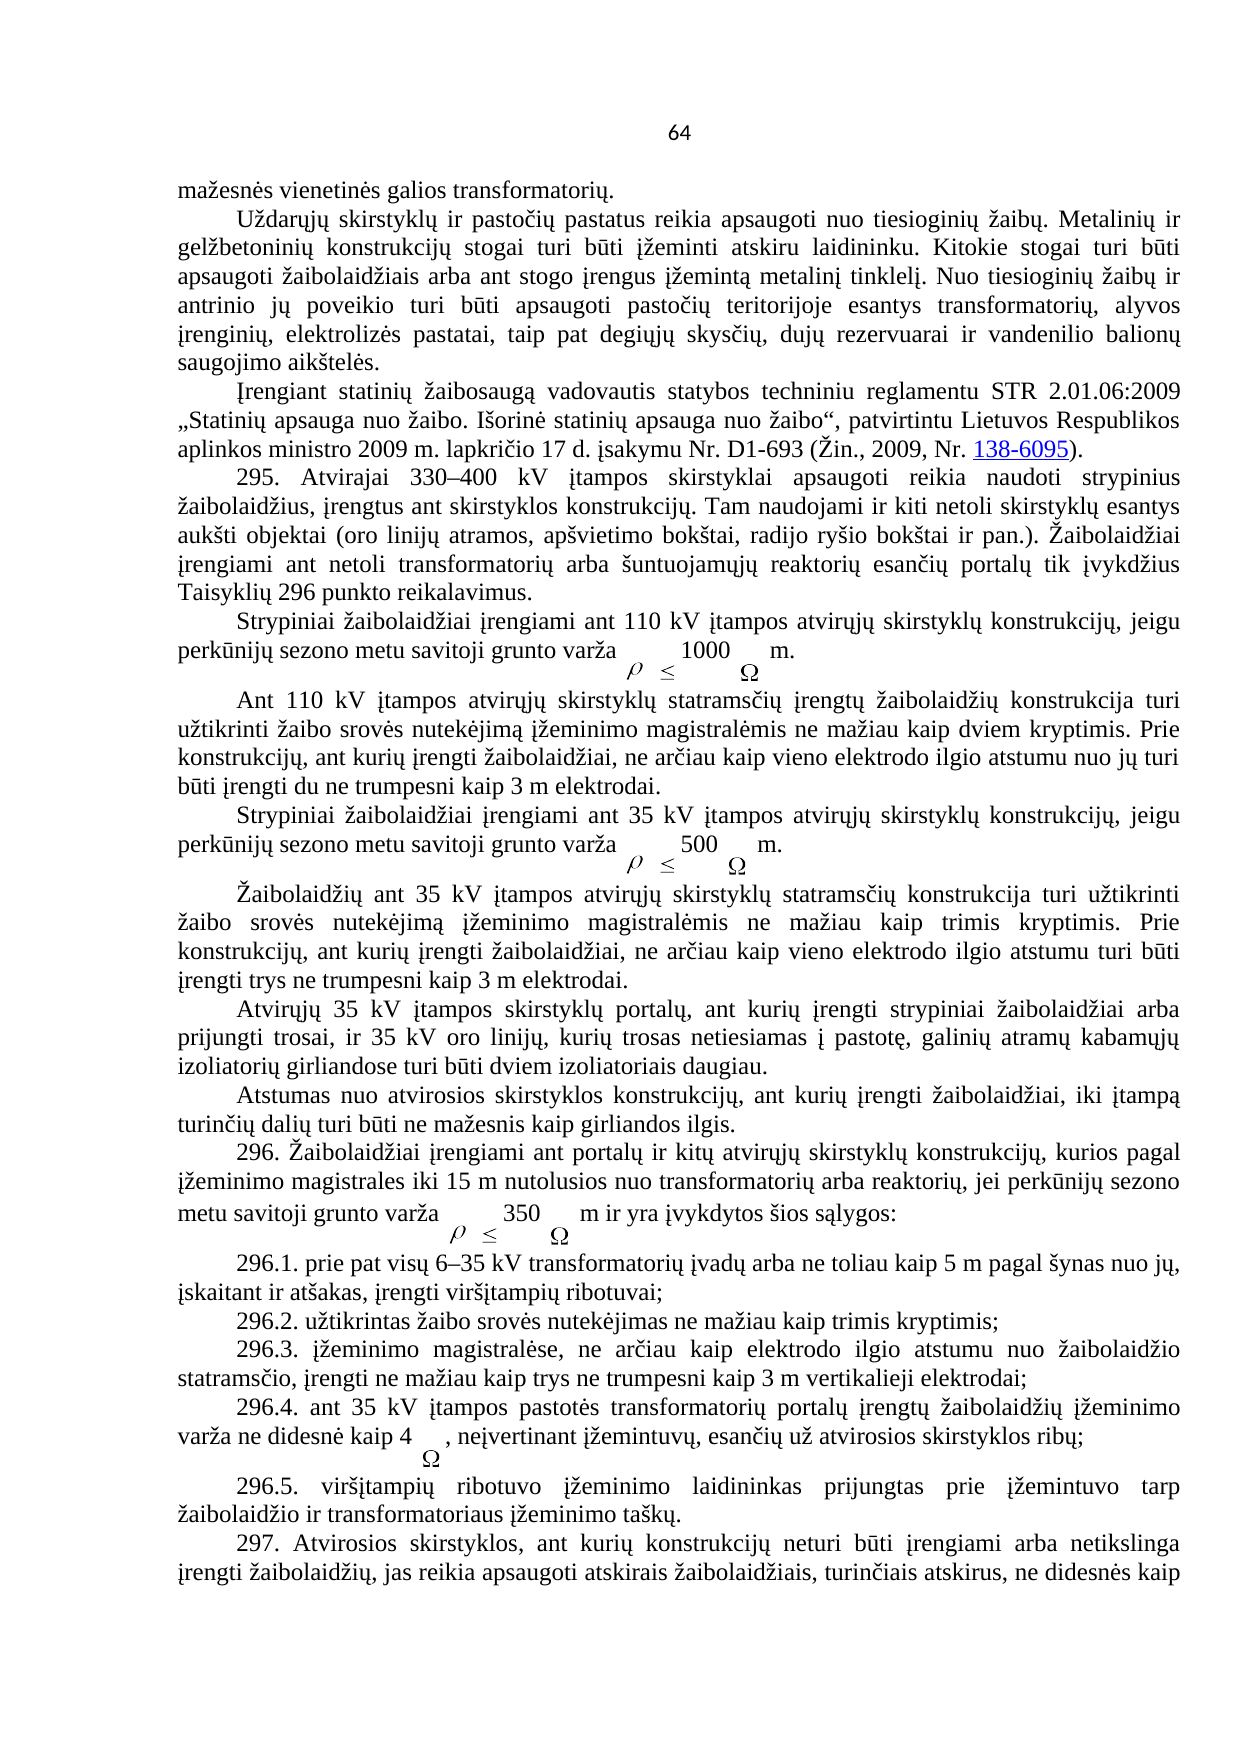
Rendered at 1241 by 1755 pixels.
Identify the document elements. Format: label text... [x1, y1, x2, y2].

text 296.2. užtikrintas žaibo srovės nutekėjimas ne mažiau kaip trimis kryptimis; [177, 1306, 1181, 1334]
text Strypiniai žaibolaidžiai įrengiami ant 110 kV įtampos atvirųjų skirstyklų konstrukcijų, jeigu perkūnijų sezono metu savitoji grunto varža 1000 m. [177, 606, 1181, 685]
text 296.4. ant 35 kV įtampos pastotės transformatorių portalų įrengtų žaibolaidžių įžeminimo varža ne didesnė kaip 4 , neįvertinant įžemintuvų, esančių už atvirosios skirstyklos ribų; [177, 1392, 1181, 1471]
text Uždarųjų skirstyklų ir pastočių pastatus reikia apsaugoti nuo tiesioginių žaibų. Metalinių ir gelžbetoninių konstrukcijų stogai turi būti įžeminti atskiru laidininku. Kitokie stogai turi būti apsaugoti žaibolaidžiais arba ant stogo įrengus įžemintą metalinį tinklelį. Nuo tiesioginių žaibų ir antrinio jų poveikio turi būti apsaugoti pastočių teritorijoje esantys transformatorių, alyvos įrenginių, elektrolizės pastatai, taip pat degiųjų skysčių, dujų rezervuarai ir vandenilio balionų saugojimo aikštelės. [177, 204, 1181, 376]
text Įrengiant statinių žaibosaugą vadovautis statybos techniniu reglamentu STR 2.01.06:2009 „Statinių apsauga nuo žaibo. Išorinė statinių apsauga nuo žaibo“, patvirtintu Lietuvos Respublikos aplinkos ministro 2009 m. lapkričio 17 d. įsakymu Nr. D1-693 (Žin., 2009, Nr. 138-6095). [177, 376, 1181, 462]
text Atstumas nuo atvirosios skirstyklos konstrukcijų, ant kurių įrengti žaibolaidžiai, iki įtampą turinčių dalių turi būti ne mažesnis kaip girliandos ilgis. [177, 1080, 1181, 1137]
text 297. Atvirosios skirstyklos, ant kurių konstrukcijų neturi būti įrengiami arba netikslinga įrengti žaibolaidžių, jas reikia apsaugoti atskirais žaibolaidžiais, turinčiais atskirus, ne didesnės kaip [177, 1528, 1181, 1586]
text Atvirųjų 35 kV įtampos skirstyklų portalų, ant kurių įrengti strypiniai žaibolaidžiai arba prijungti trosai, ir 35 kV oro linijų, kurių trosas netiesiamas į pastotę, galinių atramų kabamųjų izoliatorių girliandose turi būti dviem izoliatoriais daugiau. [177, 994, 1181, 1080]
text mažesnės vienetinės galios transformatorių. [177, 175, 1181, 204]
text 296.1. prie pat visų 6–35 kV transformatorių įvadų arba ne toliau kaip 5 m pagal šynas nuo jų, įskaitant ir atšakas, įrengti viršįtampių ribotuvai; [177, 1248, 1181, 1306]
text 296.3. įžeminimo magistralėse, ne arčiau kaip elektrodo ilgio atstumu nuo žaibolaidžio statramsčio, įrengti ne mažiau kaip trys ne trumpesni kaip 3 m vertikalieji elektrodai; [177, 1334, 1181, 1392]
text Ant 110 kV įtampos atvirųjų skirstyklų statramsčių įrengtų žaibolaidžių konstrukcija turi užtikrinti žaibo srovės nutekėjimą įžeminimo magistralėmis ne mažiau kaip dviem kryptimis. Prie konstrukcijų, ant kurių įrengti žaibolaidžiai, ne arčiau kaip vieno elektrodo ilgio atstumu nuo jų turi būti įrengti du ne trumpesni kaip 3 m elektrodai. [177, 685, 1181, 800]
text 296.5. viršįtampių ribotuvo įžeminimo laidininkas prijungtas prie įžemintuvo tarp žaibolaidžio ir transformatoriaus įžeminimo taškų. [177, 1471, 1181, 1528]
text Strypiniai žaibolaidžiai įrengiami ant 35 kV įtampos atvirųjų skirstyklų konstrukcijų, jeigu perkūnijų sezono metu savitoji grunto varža 500 m. [177, 800, 1181, 879]
text Žaibolaidžių ant 35 kV įtampos atvirųjų skirstyklų statramsčių konstrukcija turi užtikrinti žaibo srovės nutekėjimą įžeminimo magistralėmis ne mažiau kaip trimis kryptimis. Prie konstrukcijų, ant kurių įrengti žaibolaidžiai, ne arčiau kaip vieno elektrodo ilgio atstumu turi būti įrengti trys ne trumpesni kaip 3 m elektrodai. [177, 879, 1181, 994]
text 295. Atvirajai 330–400 kV įtampos skirstyklai apsaugoti reikia naudoti strypinius žaibolaidžius, įrengtus ant skirstyklos konstrukcijų. Tam naudojami ir kiti netoli skirstyklų esantys aukšti objektai (oro linijų atramos, apšvietimo bokštai, radijo ryšio bokštai ir pan.). Žaibolaidžiai įrengiami ant netoli transformatorių arba šuntuojamųjų reaktorių esančių portalų tik įvykdžius Taisyklių 296 punkto reikalavimus. [177, 462, 1181, 606]
text 296. Žaibolaidžiai įrengiami ant portalų ir kitų atvirųjų skirstyklų konstrukcijų, kurios pagal įžeminimo magistrales iki 15 m nutolusios nuo transformatorių arba reaktorių, jei perkūnijų sezono metu savitoji grunto varža 350 m ir yra įvykdytos šios sąlygos: [177, 1137, 1181, 1248]
